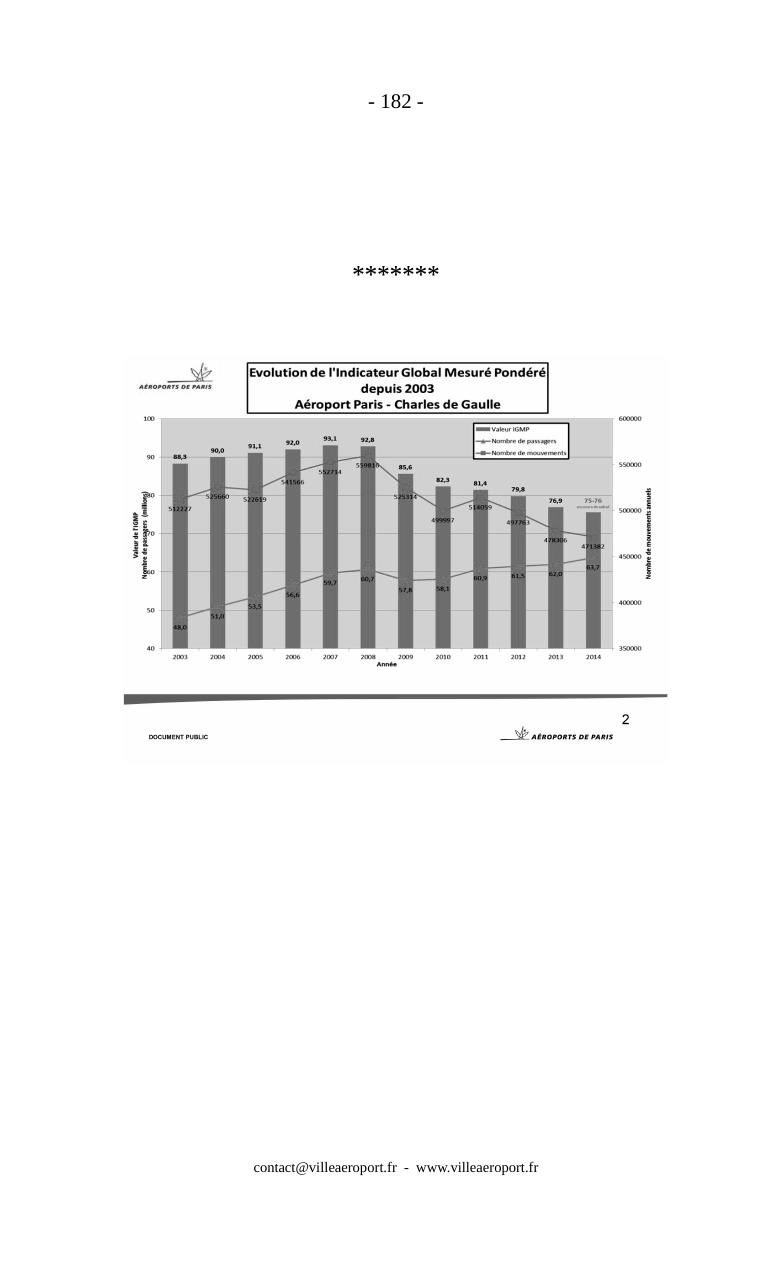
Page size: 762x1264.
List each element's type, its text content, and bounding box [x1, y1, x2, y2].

text ******* [118, 259, 673, 293]
picture [123, 355, 668, 764]
table_header [118, 350, 673, 763]
table_header [118, 764, 673, 803]
